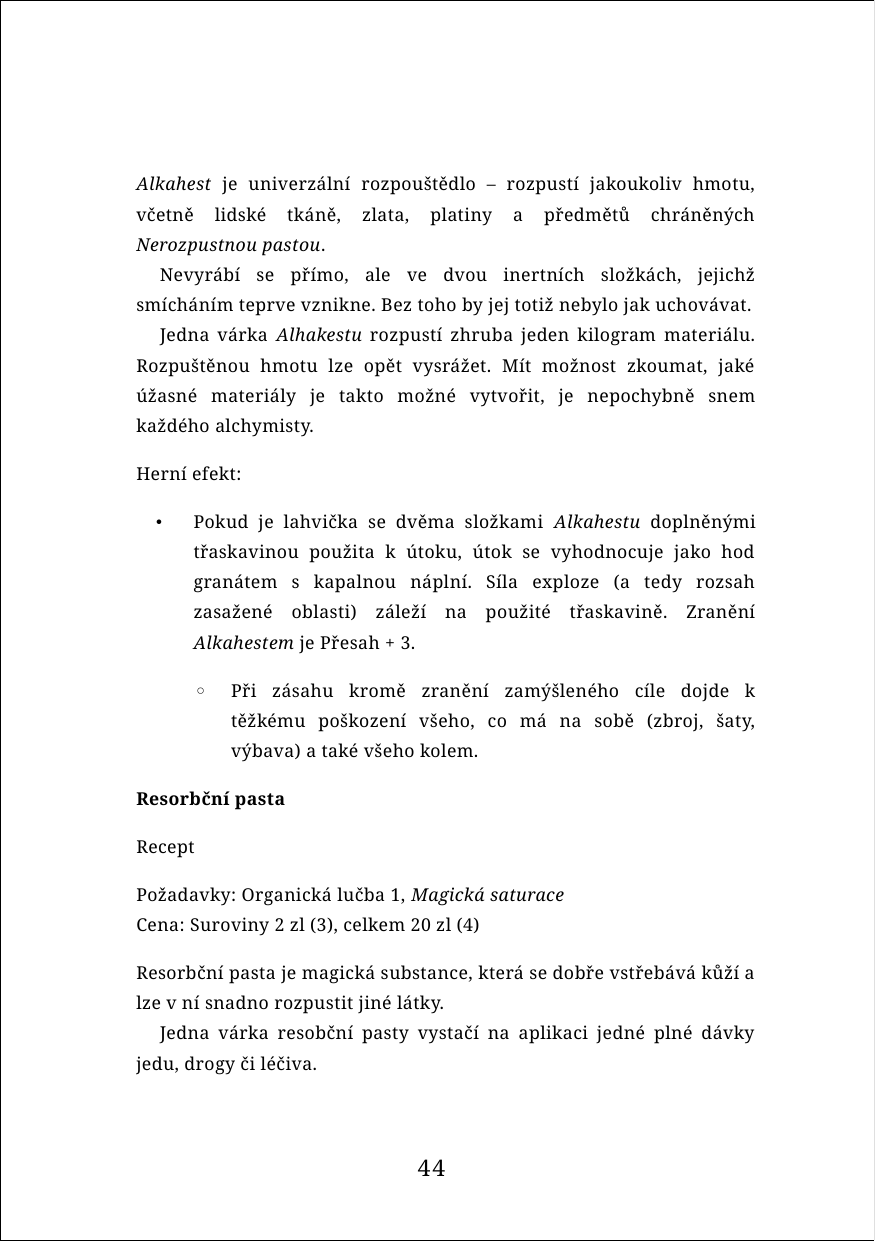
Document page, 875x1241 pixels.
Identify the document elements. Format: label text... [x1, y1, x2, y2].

text Resorbční pasta [136, 786, 756, 811]
text Resorbční pasta je magická substance, která se dobře vstřebává kůží a lze v ní snadno rozpustit jiné látky. Jedna várka resobční pasty vystačí na aplikaci jedné plné dávky jedu, drogy či léčiva. [136, 960, 756, 1075]
text Recept [136, 834, 756, 858]
list Pokud je lahvička se dvěma složkami Alkahestu doplněnými třaskavinou použita k útoku, útok se vyhodnocuje jako hod granátem s kapalnou náplní. Síla exploze (a tedy rozsah zasažené oblasti) záleží na použité třaskavině. Zranění Alkahestem je Přesah + 3. [156, 509, 756, 654]
list Při zásahu kromě zranění zamýšleného cíle dojde k těžkému poškození všeho, co má na sobě (zbroj, šaty, výbava) a také všeho kolem. [193, 678, 756, 763]
text Požadavky: Organická lučba 1, Magická saturace Cena: Suroviny 2 zl (3), celkem 20 zl (4) [136, 882, 756, 937]
text Alkahest je univerzální rozpouštědlo – rozpustí jakoukoliv hmotu, včetně lidské tkáně, zlata, platiny a předmětů chráněných Nerozpustnou pastou. Nevyrábí se přímo, ale ve dvou inertních složkách, jejichž smícháním teprve vznikne. Bez toho by jej totiž nebylo jak uchovávat. Jedna várka Alhakestu rozpustí zhruba jeden kilogram materiálu. Rozpuštěnou hmotu lze opět vysrážet. Mít možnost zkoumat, jaké úžasné materiály je takto možné vytvořit, je nepochybně snem každého alchymisty. [136, 172, 756, 438]
text Herní efekt: [136, 461, 756, 486]
